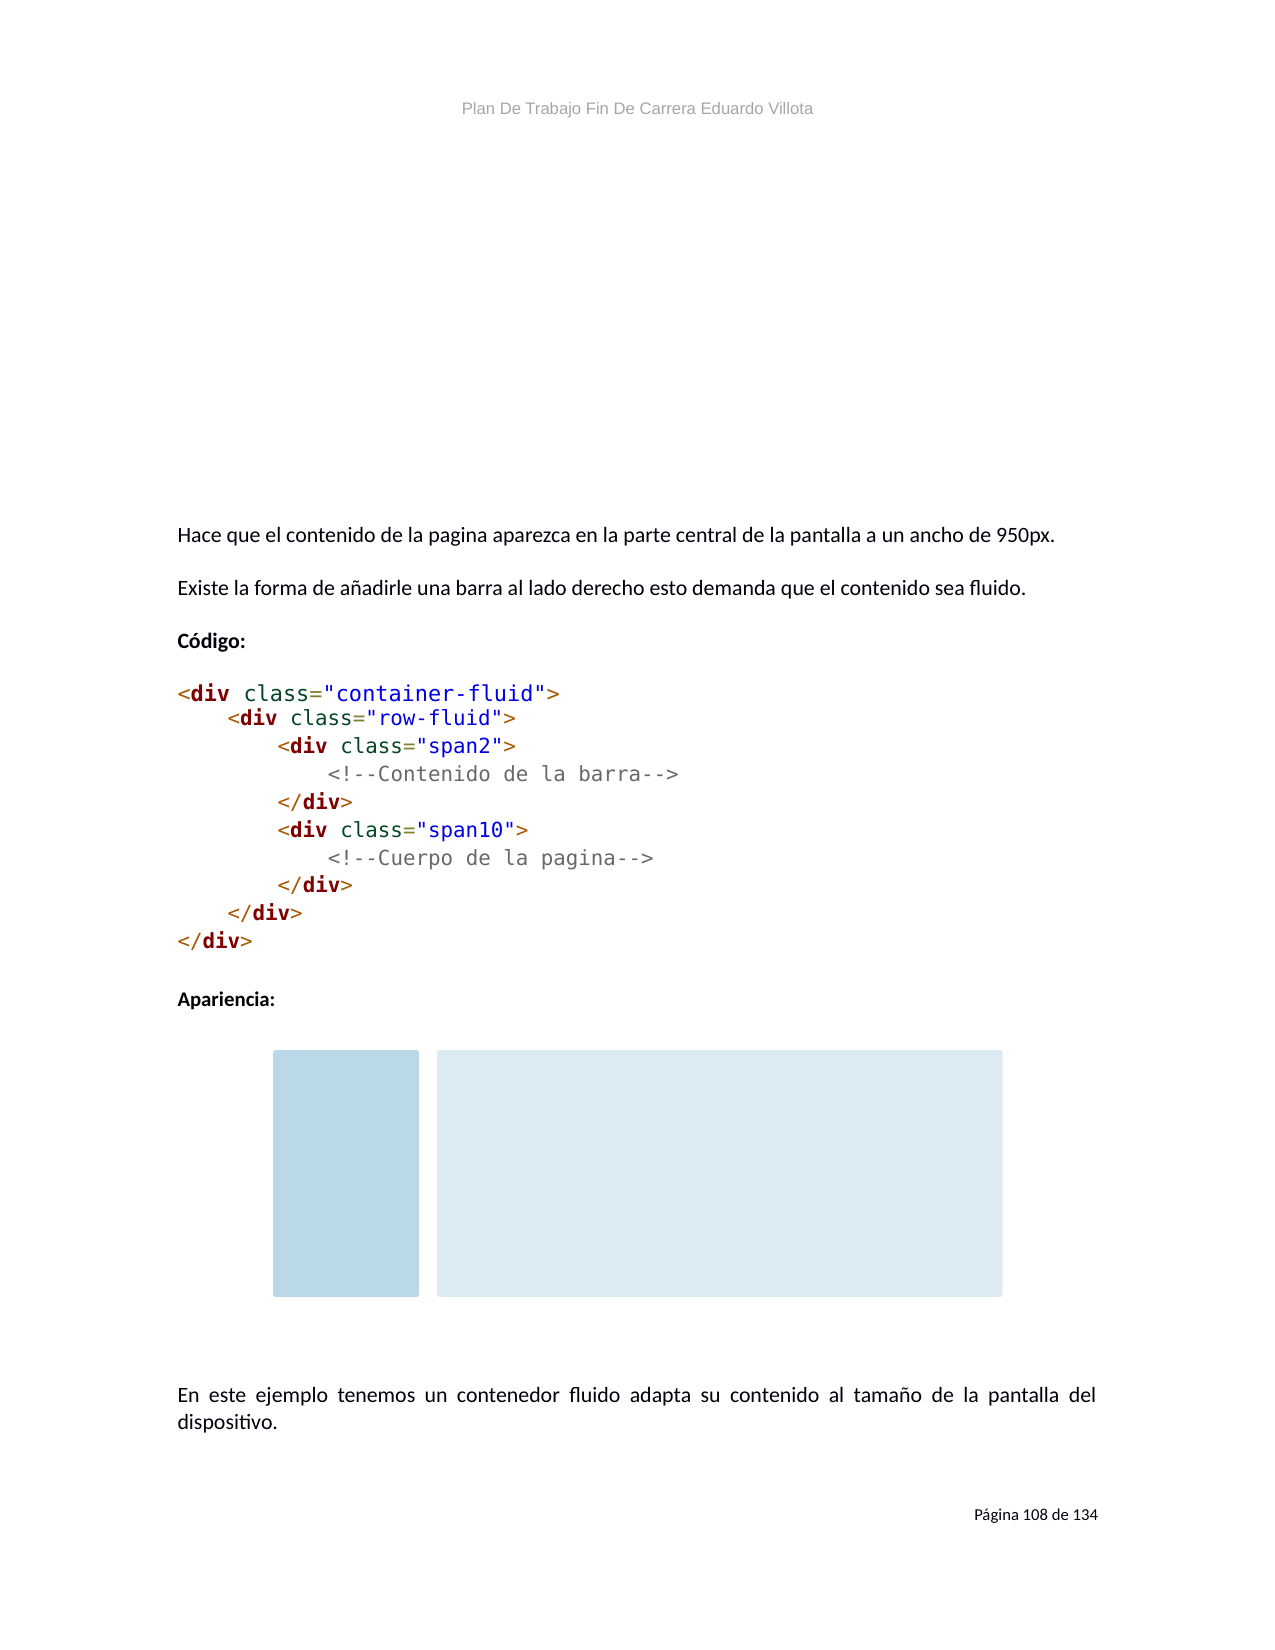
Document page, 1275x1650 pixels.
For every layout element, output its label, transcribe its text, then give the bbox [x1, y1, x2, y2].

text <div class="span2"> [177, 734, 1098, 758]
text </div> [177, 901, 1098, 925]
picture [266, 1045, 1009, 1302]
text <!--Cuerpo de la pagina--> [177, 846, 1098, 870]
text Código: [177, 628, 1098, 654]
text Apariencia: [177, 986, 1098, 1012]
text </div> [177, 929, 1098, 953]
text <div class="span10"> [177, 818, 1098, 842]
text Hace que el contenido de la pagina aparezca en la parte central de la pantalla a un ancho de 950px. [177, 521, 1098, 548]
text </div> [177, 790, 1098, 814]
text <div class="container-fluid"> [177, 681, 1098, 706]
text Existe la forma de añadirle una barra al lado derecho esto demanda que el contenido sea fluido. [177, 574, 1098, 601]
text <div class="row-fluid"> [177, 706, 1098, 731]
text En este ejemplo tenemos un contenedor fluido adapta su contenido al tamaño de la pantalla del dispositivo. [177, 1382, 1098, 1435]
text </div> [177, 873, 1098, 898]
text <!--Contenido de la barra--> [177, 762, 1098, 786]
